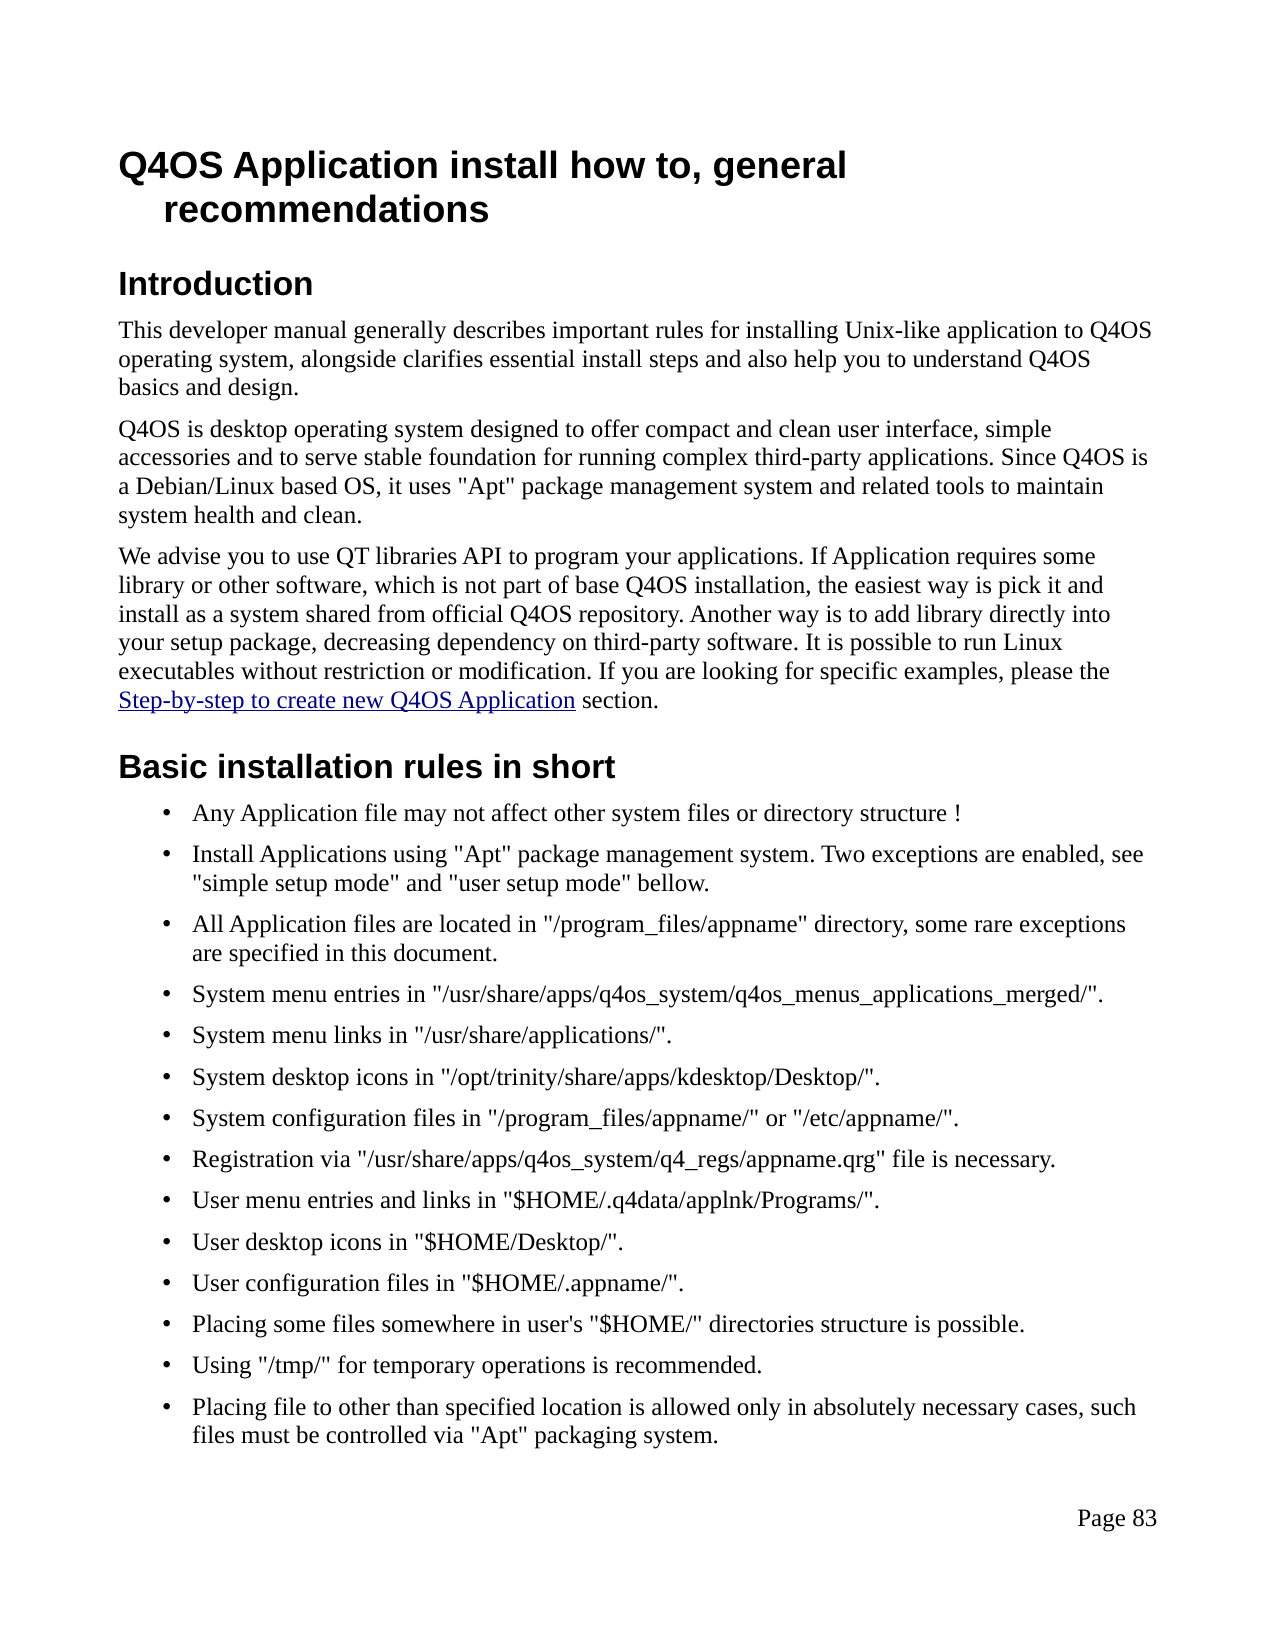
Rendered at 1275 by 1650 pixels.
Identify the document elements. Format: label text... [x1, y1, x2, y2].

list Install Applications using "Apt" package management system. Two exceptions are enabled, see "simple setup mode" and "user setup mode" bellow. [162, 839, 1157, 897]
subtitle Q4OS Application install how to, general recommendations [118, 143, 1157, 230]
text We advise you to use QT libraries API to program your applications. If Application requires some library or other software, which is not part of base Q4OS installation, the easiest way is pick it and install as a system shared from official Q4OS repository. Another way is to add library directly into your setup package, decreasing dependency on third-party software. It is possible to run Linux executables without restriction or modification. If you are looking for specific examples, please the Step-by-step to create new Q4OS Application section. [118, 541, 1157, 714]
list Placing file to other than specified location is allowed only in absolutely necessary cases, such files must be controlled via "Apt" packaging system. [162, 1392, 1157, 1449]
subtitle Basic installation rules in short [118, 747, 1157, 786]
list Any Application file may not affect other system files or directory structure ! [162, 798, 1157, 827]
list System desktop icons in "/opt/trinity/share/apps/kdesktop/Desktop/". [162, 1062, 1157, 1091]
list Placing some files somewhere in user's "$HOME/" directories structure is possible. [162, 1309, 1157, 1338]
subtitle Introduction [118, 264, 1157, 302]
list User configuration files in "$HOME/.appname/". [162, 1268, 1157, 1297]
list User menu entries and links in "$HOME/.q4data/applnk/Programs/". [162, 1186, 1157, 1214]
list User desktop icons in "$HOME/Desktop/". [162, 1227, 1157, 1256]
list All Application files are located in "/program_files/appname" directory, some rare exceptions are specified in this document. [162, 909, 1157, 967]
list Registration via "/usr/share/apps/q4os_system/q4_regs/appname.qrg" file is necessary. [162, 1144, 1157, 1173]
text Q4OS is desktop operating system designed to offer compact and clean user interface, simple accessories and to serve stable foundation for running complex third-party applications. Since Q4OS is a Debian/Linux based OS, it uses "Apt" package management system and related tools to maintain system health and clean. [118, 414, 1157, 529]
list System configuration files in "/program_files/appname/" or "/etc/appname/". [162, 1103, 1157, 1132]
list System menu entries in "/usr/share/apps/q4os_system/q4os_menus_applications_merged/". [162, 979, 1157, 1008]
text This developer manual generally describes important rules for installing Unix-like application to Q4OS operating system, alongside clarifies essential install steps and also help you to understand Q4OS basics and design. [118, 315, 1157, 401]
list Using "/tmp/" for temporary operations is recommended. [162, 1351, 1157, 1379]
list System menu links in "/usr/share/applications/". [162, 1021, 1157, 1049]
